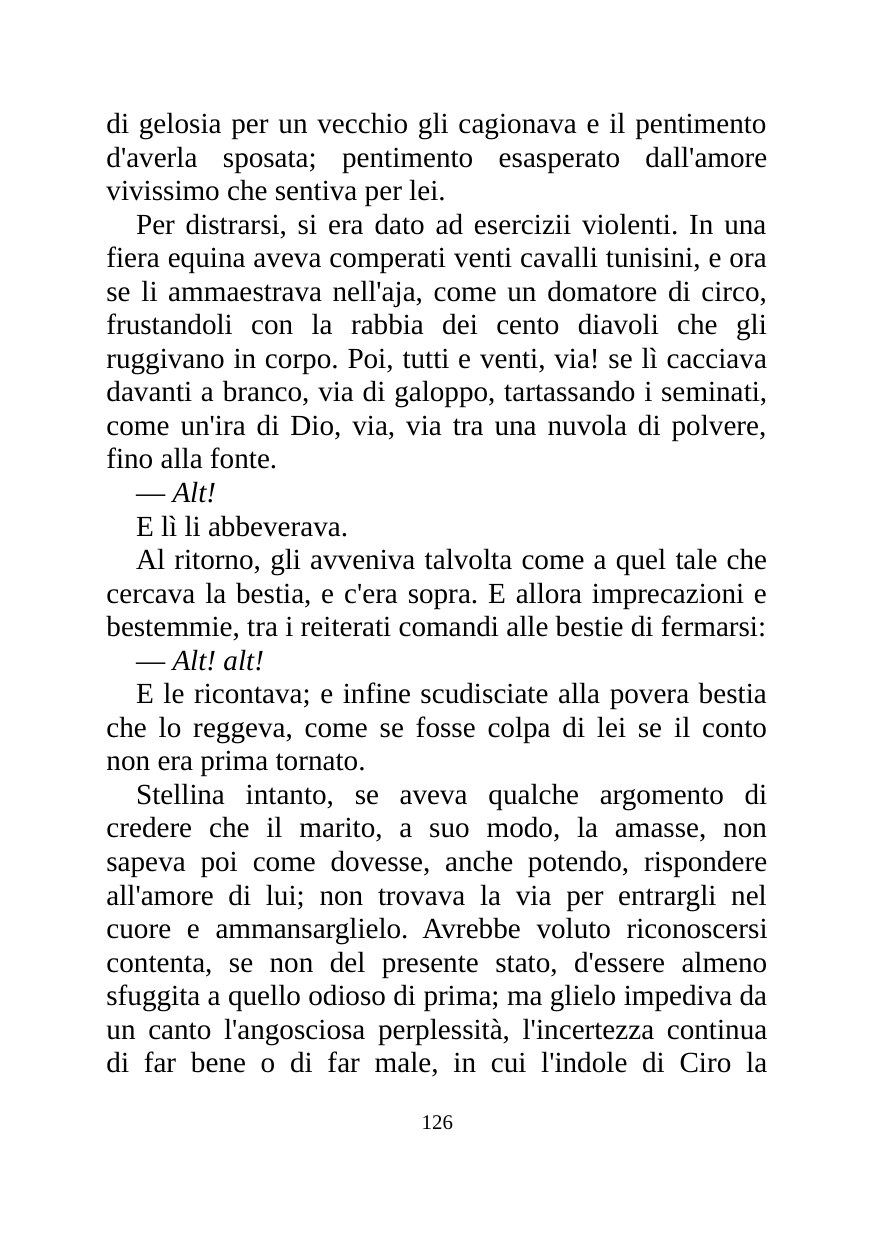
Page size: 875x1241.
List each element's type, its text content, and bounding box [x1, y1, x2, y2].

text — Alt! [106, 475, 768, 509]
text E lì li abbeverava. [106, 509, 768, 542]
text Stellina intanto, se aveva qualche argomento di credere che il marito, a suo modo, la amasse, non sapeva poi come dovesse, anche potendo, rispondere all'amore di lui; non trovava la via per entrargli nel cuore e ammansarglielo. Avrebbe voluto riconoscersi contenta, se non del presente stato, d'essere almeno sfuggita a quello odioso di prima; ma glielo impediva da un canto l'angosciosa perplessità, l'incertezza continua di far bene o di far male, in cui l'indole di Ciro la [106, 777, 768, 1079]
text di gelosia per un vecchio gli cagionava e il pentimento d'averla sposata; pentimento esasperato dall'amore vivissimo che sentiva per lei. [106, 106, 768, 207]
text Per distrarsi, si era dato ad esercizii violenti. In una fiera equina aveva comperati venti cavalli tunisini, e ora se li ammaestrava nell'aja, come un domatore di circo, frustandoli con la rabbia dei cento diavoli che gli ruggivano in corpo. Poi, tutti e venti, via! se lì cacciava davanti a branco, via di galoppo, tartassando i seminati, come un'ira di Dio, via, via tra una nuvola di polvere, fino alla fonte. [106, 207, 768, 475]
text Al ritorno, gli avveniva talvolta come a quel tale che cercava la bestia, e c'era sopra. E allora imprecazioni e bestemmie, tra i reiterati comandi alle bestie di fermarsi: [106, 542, 768, 643]
text — Alt! alt! [106, 643, 768, 676]
text E le ricontava; e infine scudisciate alla povera bestia che lo reggeva, come se fosse colpa di lei se il conto non era prima tornato. [106, 676, 768, 777]
